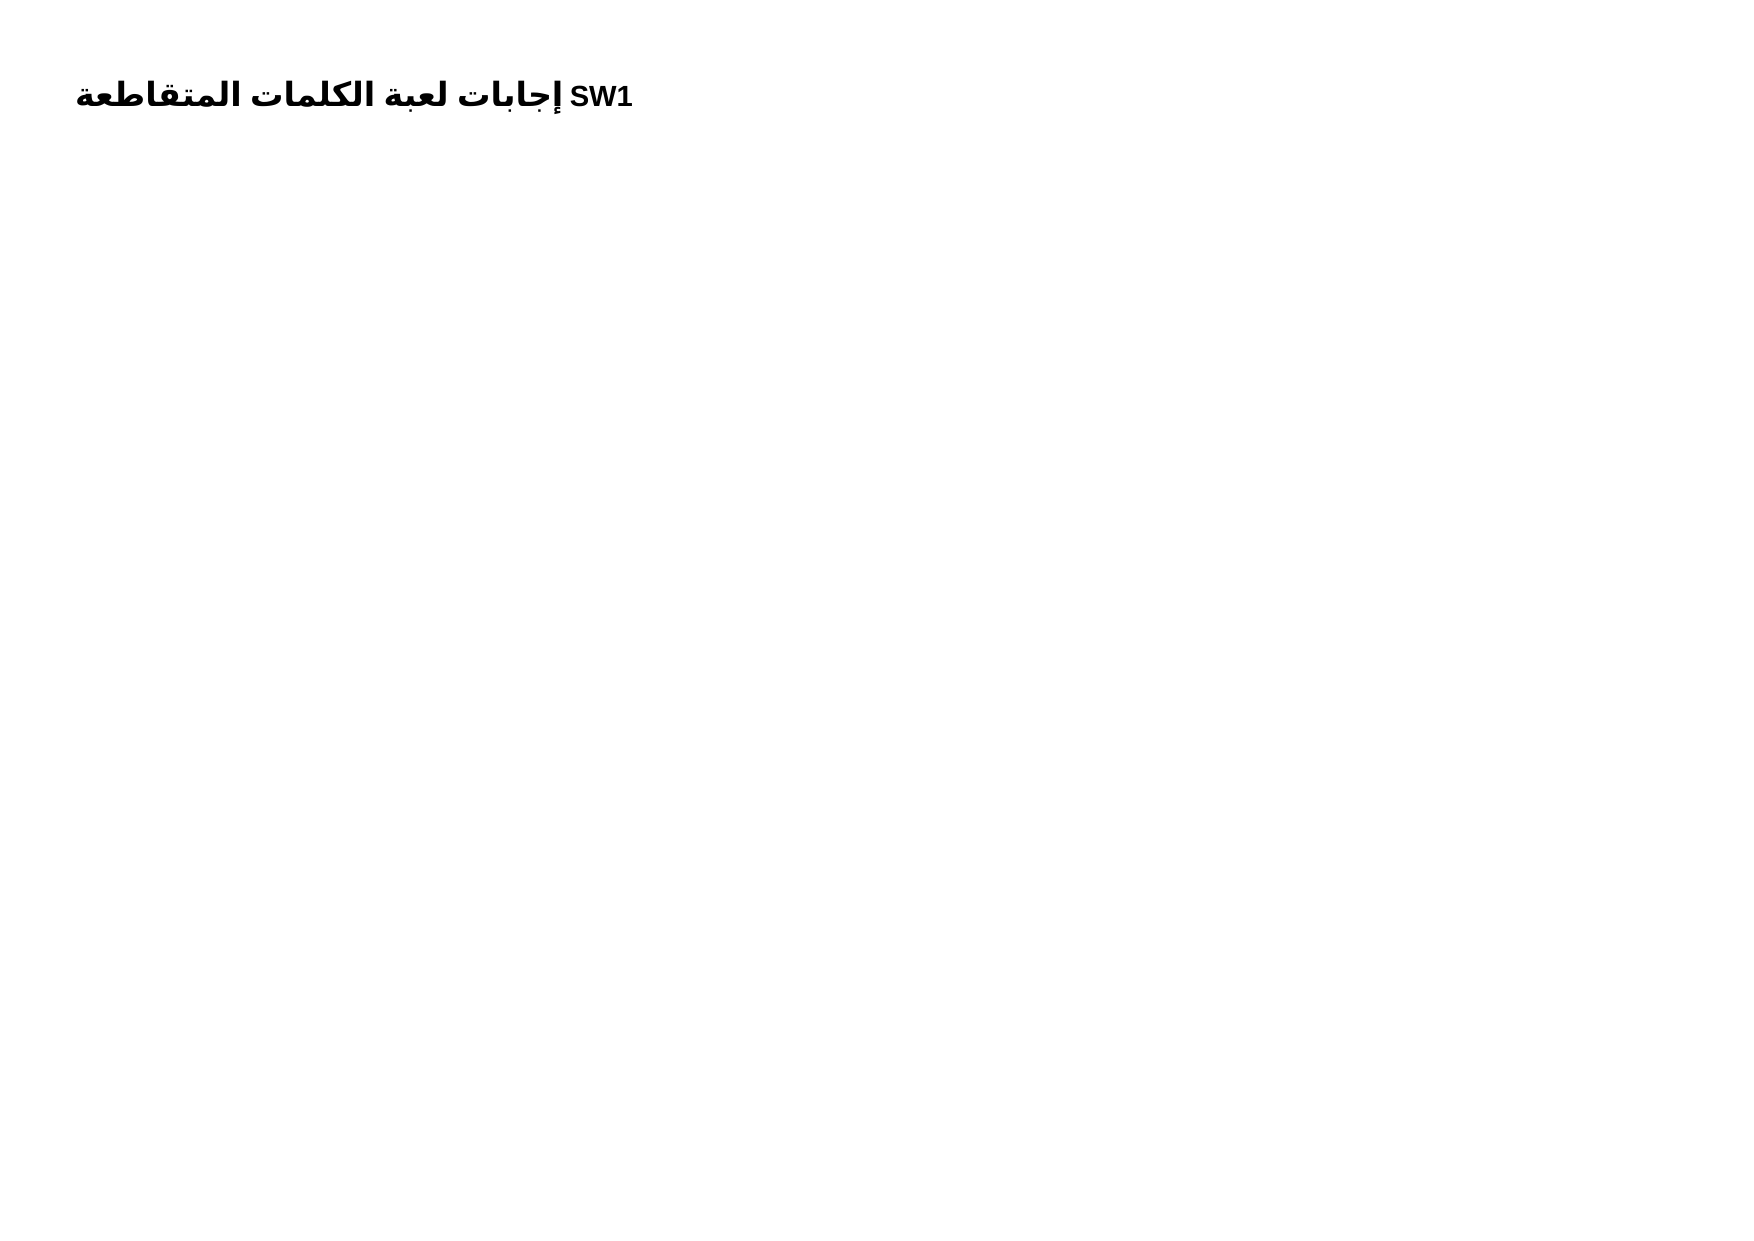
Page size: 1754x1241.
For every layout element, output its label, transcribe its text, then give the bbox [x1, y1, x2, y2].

subtitle SW1 إجابات لعبة الكلمات المتقاطعة [75, 75, 1679, 113]
